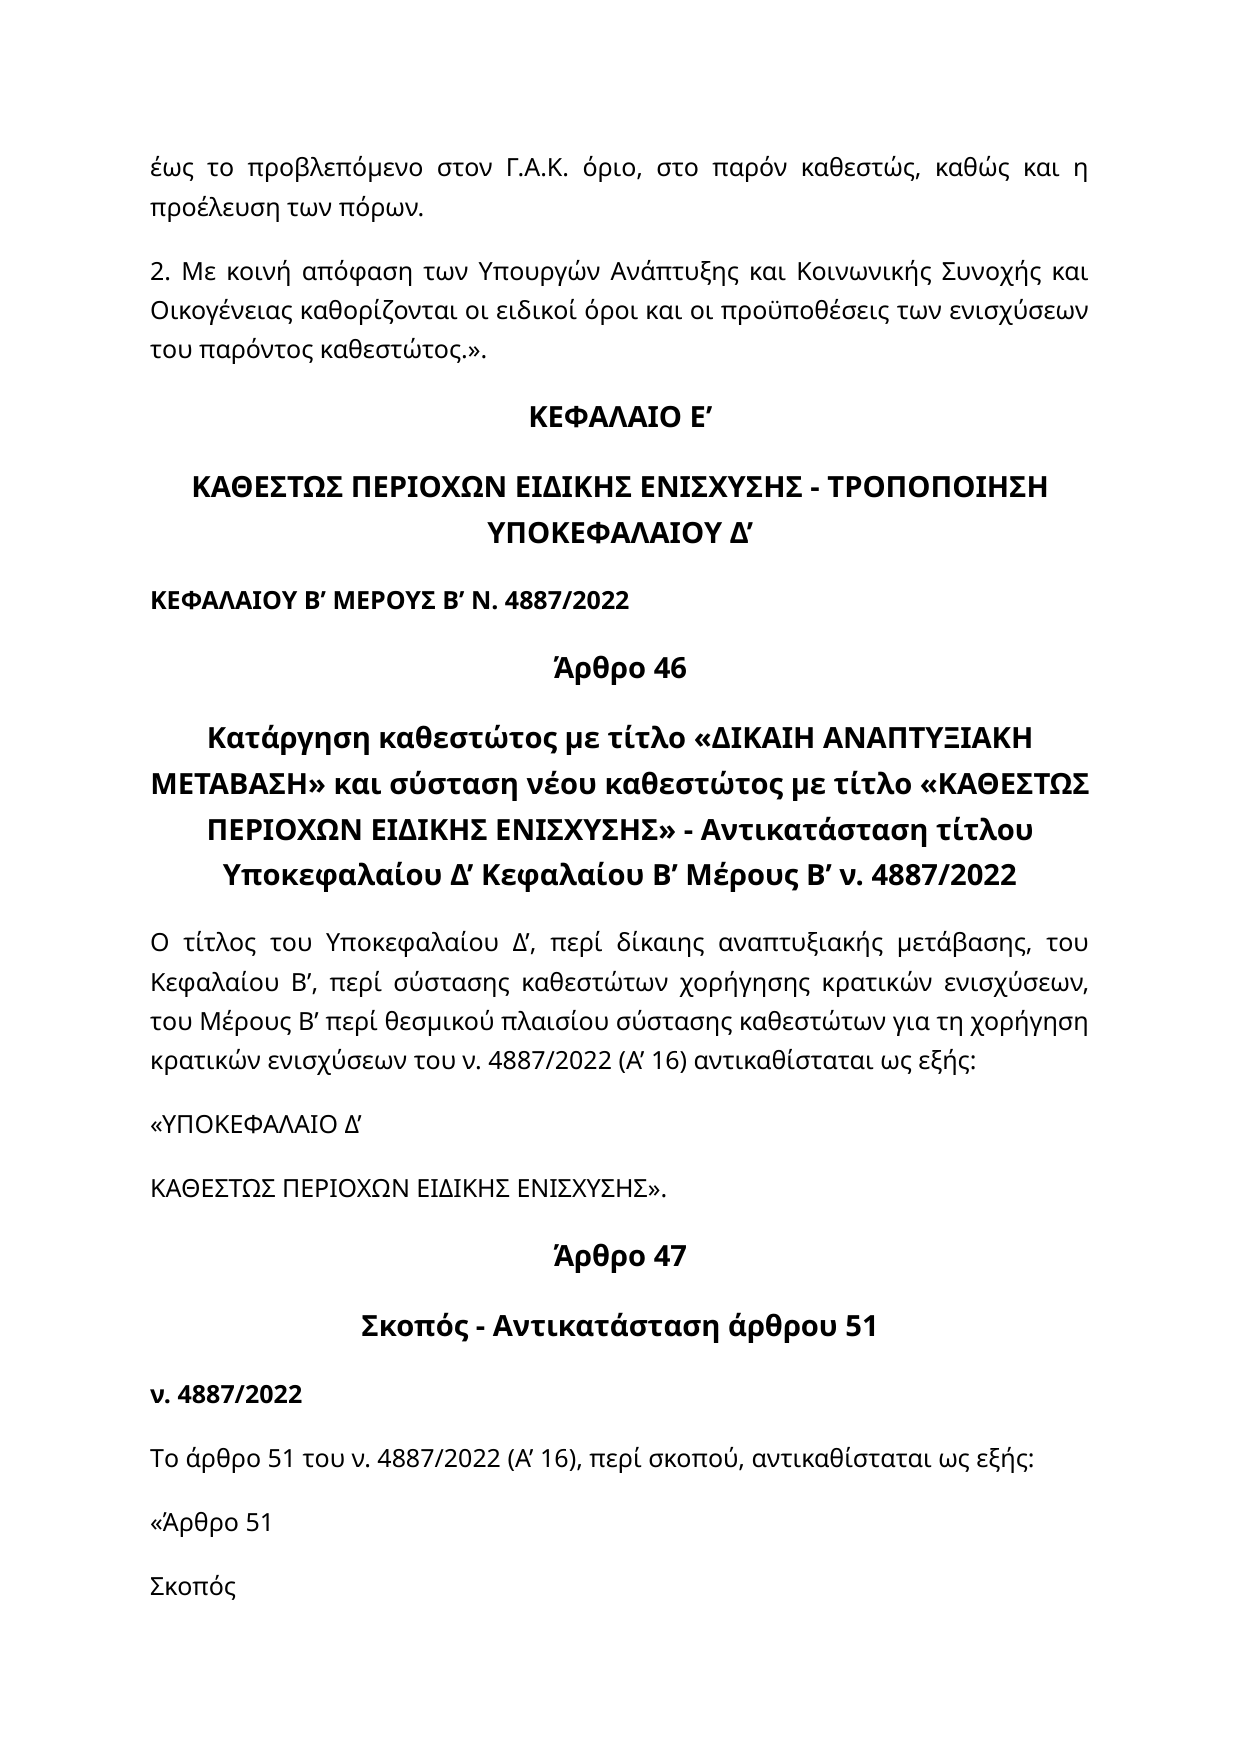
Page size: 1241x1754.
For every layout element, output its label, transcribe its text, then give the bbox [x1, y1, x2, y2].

text έως το προβλεπόμενο στον Γ.Α.Κ. όριο, στο παρόν καθεστώς, καθώς και η προέλευση των πόρων. [150, 150, 1090, 223]
subtitle Σκοπός - Αντικατάσταση άρθρου 51 [150, 1306, 1090, 1345]
text ΚΕΦΑΛΑΙΟΥ Β’ ΜΕΡΟΥΣ Β’ Ν. 4887/2022 [150, 583, 1090, 617]
subtitle ΚΕΦΑΛΑΙΟ Ε’ [150, 396, 1090, 436]
text Σκοπός [150, 1569, 1090, 1603]
text «Άρθρο 51 [150, 1504, 1090, 1539]
subtitle Άρθρο 47 [150, 1235, 1090, 1275]
text ν. 4887/2022 [150, 1376, 1090, 1410]
subtitle ΚΑΘΕΣΤΩΣ ΠΕΡΙΟΧΩΝ ΕΙΔΙΚΗΣ ΕΝΙΣΧΥΣΗΣ - ΤΡΟΠΟΠΟΙΗΣΗ ΥΠΟΚΕΦΑΛΑΙΟΥ Δ’ [150, 466, 1090, 552]
text Ο τίτλος του Υποκεφαλαίου Δ’, περί δίκαιης αναπτυξιακής μετάβασης, του Κεφαλαίου Β’, περί σύστασης καθεστώτων χορήγησης κρατικών ενισχύσεων, του Μέρους Β’ περί θεσμικού πλαισίου σύστασης καθεστώτων για τη χορήγηση κρατικών ενισχύσεων του ν. 4887/2022 (Α’ 16) αντικαθίσταται ως εξής: [150, 925, 1090, 1077]
text ΚΑΘΕΣΤΩΣ ΠΕΡΙΟΧΩΝ ΕΙΔΙΚΗΣ ΕΝΙΣΧΥΣΗΣ». [150, 1171, 1090, 1205]
text Τo άρθρο 51 του ν. 4887/2022 (Α’ 16), περί σκοπού, αντικαθίσταται ως εξής: [150, 1440, 1090, 1474]
subtitle Κατάργηση καθεστώτος με τίτλο «ΔΙΚΑΙΗ ΑΝΑΠΤΥΞΙΑΚΗ ΜΕΤΑΒΑΣΗ» και σύσταση νέου καθεστώτος με τίτλο «ΚΑΘΕΣΤΩΣ ΠΕΡΙΟΧΩΝ ΕΙΔΙΚΗΣ ΕΝΙΣΧΥΣΗΣ» - Αντικατάσταση τίτλου Υποκεφαλαίου Δ’ Κεφαλαίου Β’ Μέρους Β’ ν. 4887/2022 [150, 717, 1090, 894]
text «ΥΠΟΚΕΦΑΛΑΙΟ Δ’ [150, 1107, 1090, 1141]
subtitle Άρθρο 46 [150, 647, 1090, 687]
text 2. Με κοινή απόφαση των Υπουργών Ανάπτυξης και Κοινωνικής Συνοχής και Οικογένειας καθορίζονται οι ειδικοί όροι και οι προϋποθέσεις των ενισχύσεων του παρόντος καθεστώτος.». [150, 253, 1090, 366]
